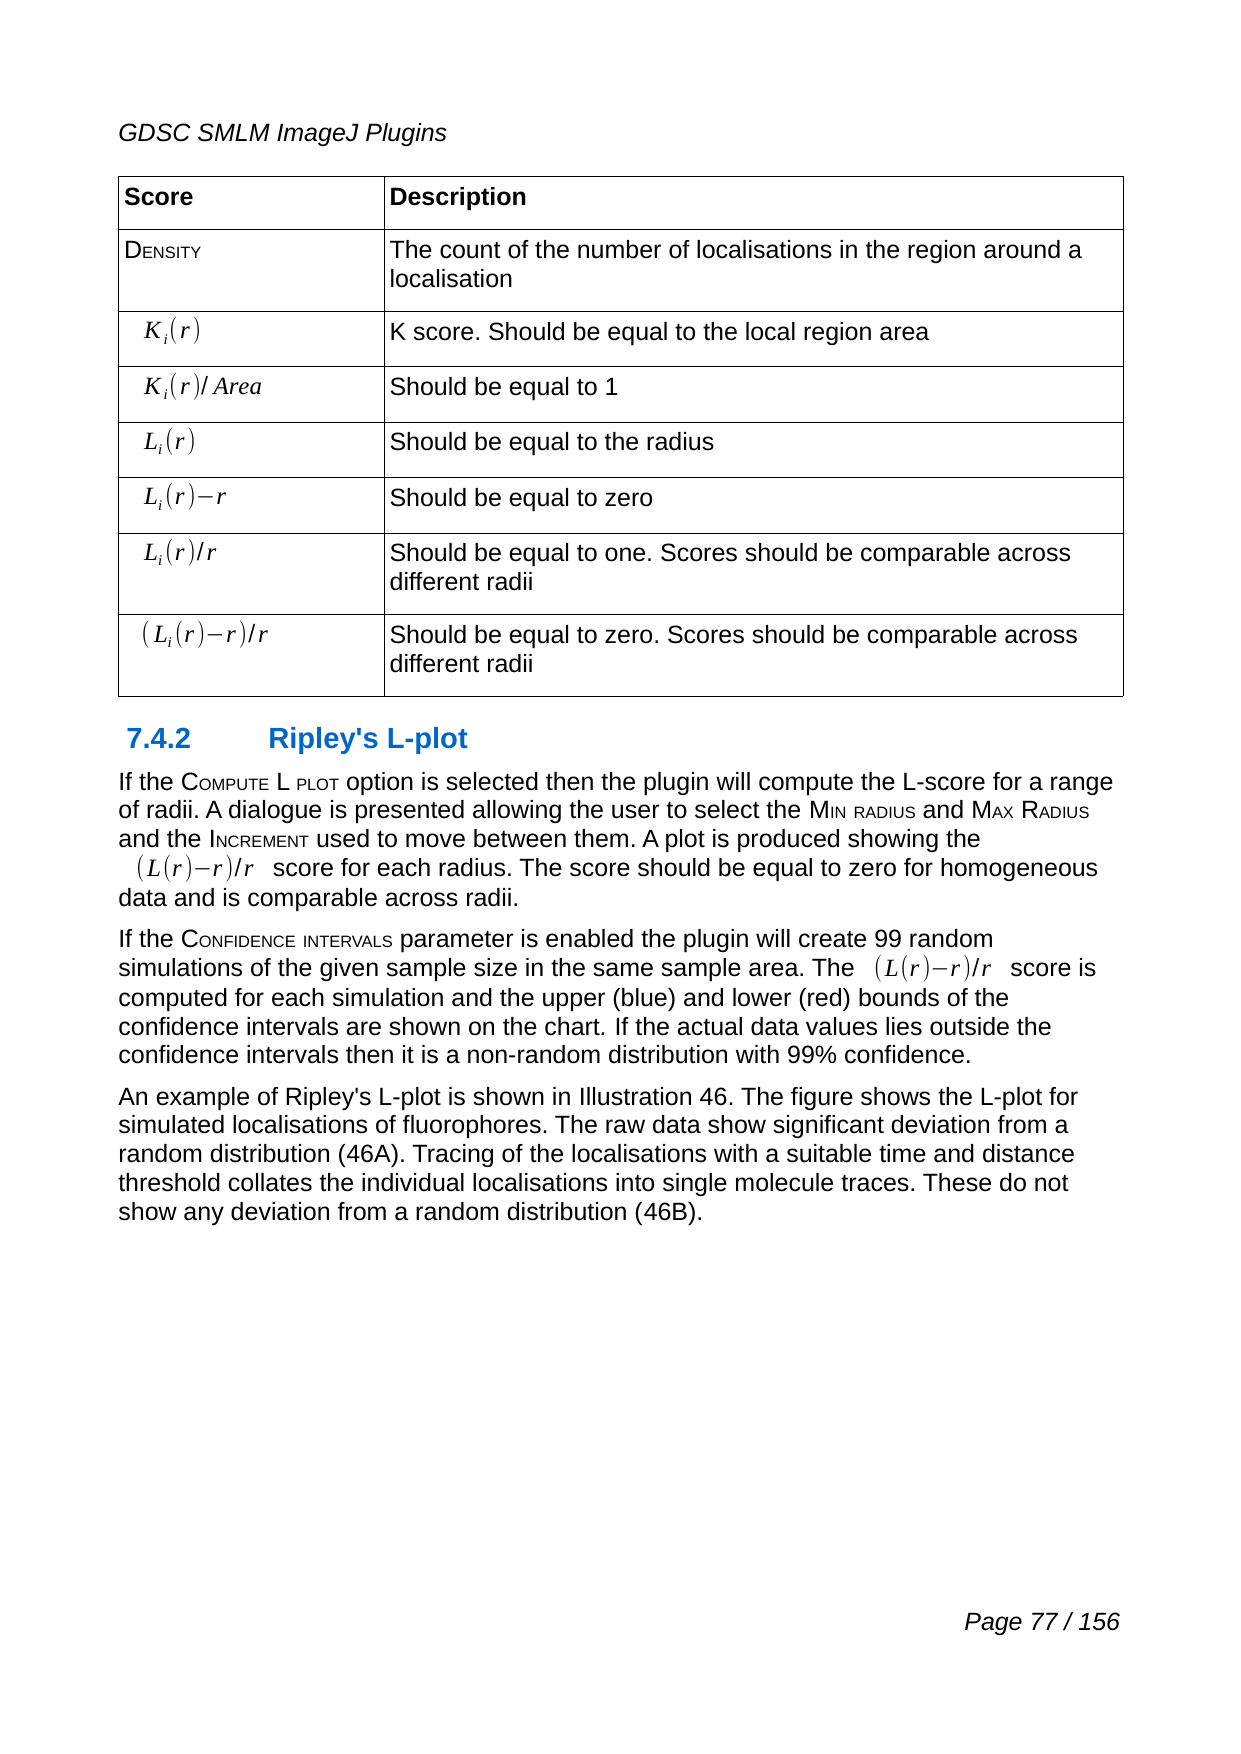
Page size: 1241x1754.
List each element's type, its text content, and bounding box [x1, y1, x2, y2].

table_header Score [119, 177, 384, 229]
table_cell Should be equal to the radius [385, 423, 1123, 477]
table_cell [119, 534, 384, 614]
text If the Confidence intervals parameter is enabled the plugin will create 99 random simulations of the given sample size in the same sample area. Thescore is computed for each simulation and the upper (blue) and lower (red) bounds of the confidence intervals are shown on the chart. If the actual data values lies outside the confidence intervals then it is a non-random distribution with 99% confidence. [118, 924, 1122, 1069]
table_cell [119, 367, 384, 422]
table_cell [119, 312, 384, 366]
table_cell [119, 423, 384, 477]
table_cell [119, 478, 384, 532]
table_cell K score. Should be equal to the local region area [385, 312, 1123, 366]
table_header Description [385, 177, 1123, 229]
table_cell Should be equal to zero. Scores should be comparable across different radii [385, 615, 1123, 696]
text An example of Ripley's L-plot is shown in Illustration 46. The figure shows the L-plot for simulated localisations of fluorophores. The raw data show significant deviation from a random distribution (46A). Tracing of the localisations with a suitable time and distance threshold collates the individual localisations into single molecule traces. These do not show any deviation from a random distribution (46B). [118, 1081, 1122, 1225]
text If the Compute L plot option is selected then the plugin will compute the L-score for a range of radii. A dialogue is presented allowing the user to select the Min radius and Max Radius and the Increment used to move between them. A plot is produced showing the score for each radius. The score should be equal to zero for homogeneous data and is comparable across radii. [118, 767, 1122, 912]
table_cell Should be equal to one. Scores should be comparable across different radii [385, 534, 1123, 614]
subtitle Ripley's L-plot [118, 721, 1122, 754]
table_cell [119, 615, 384, 696]
table_cell Density [119, 230, 384, 311]
table_cell Should be equal to 1 [385, 367, 1123, 422]
table_cell Should be equal to zero [385, 478, 1123, 532]
table_cell The count of the number of localisations in the region around a localisation [385, 230, 1123, 311]
